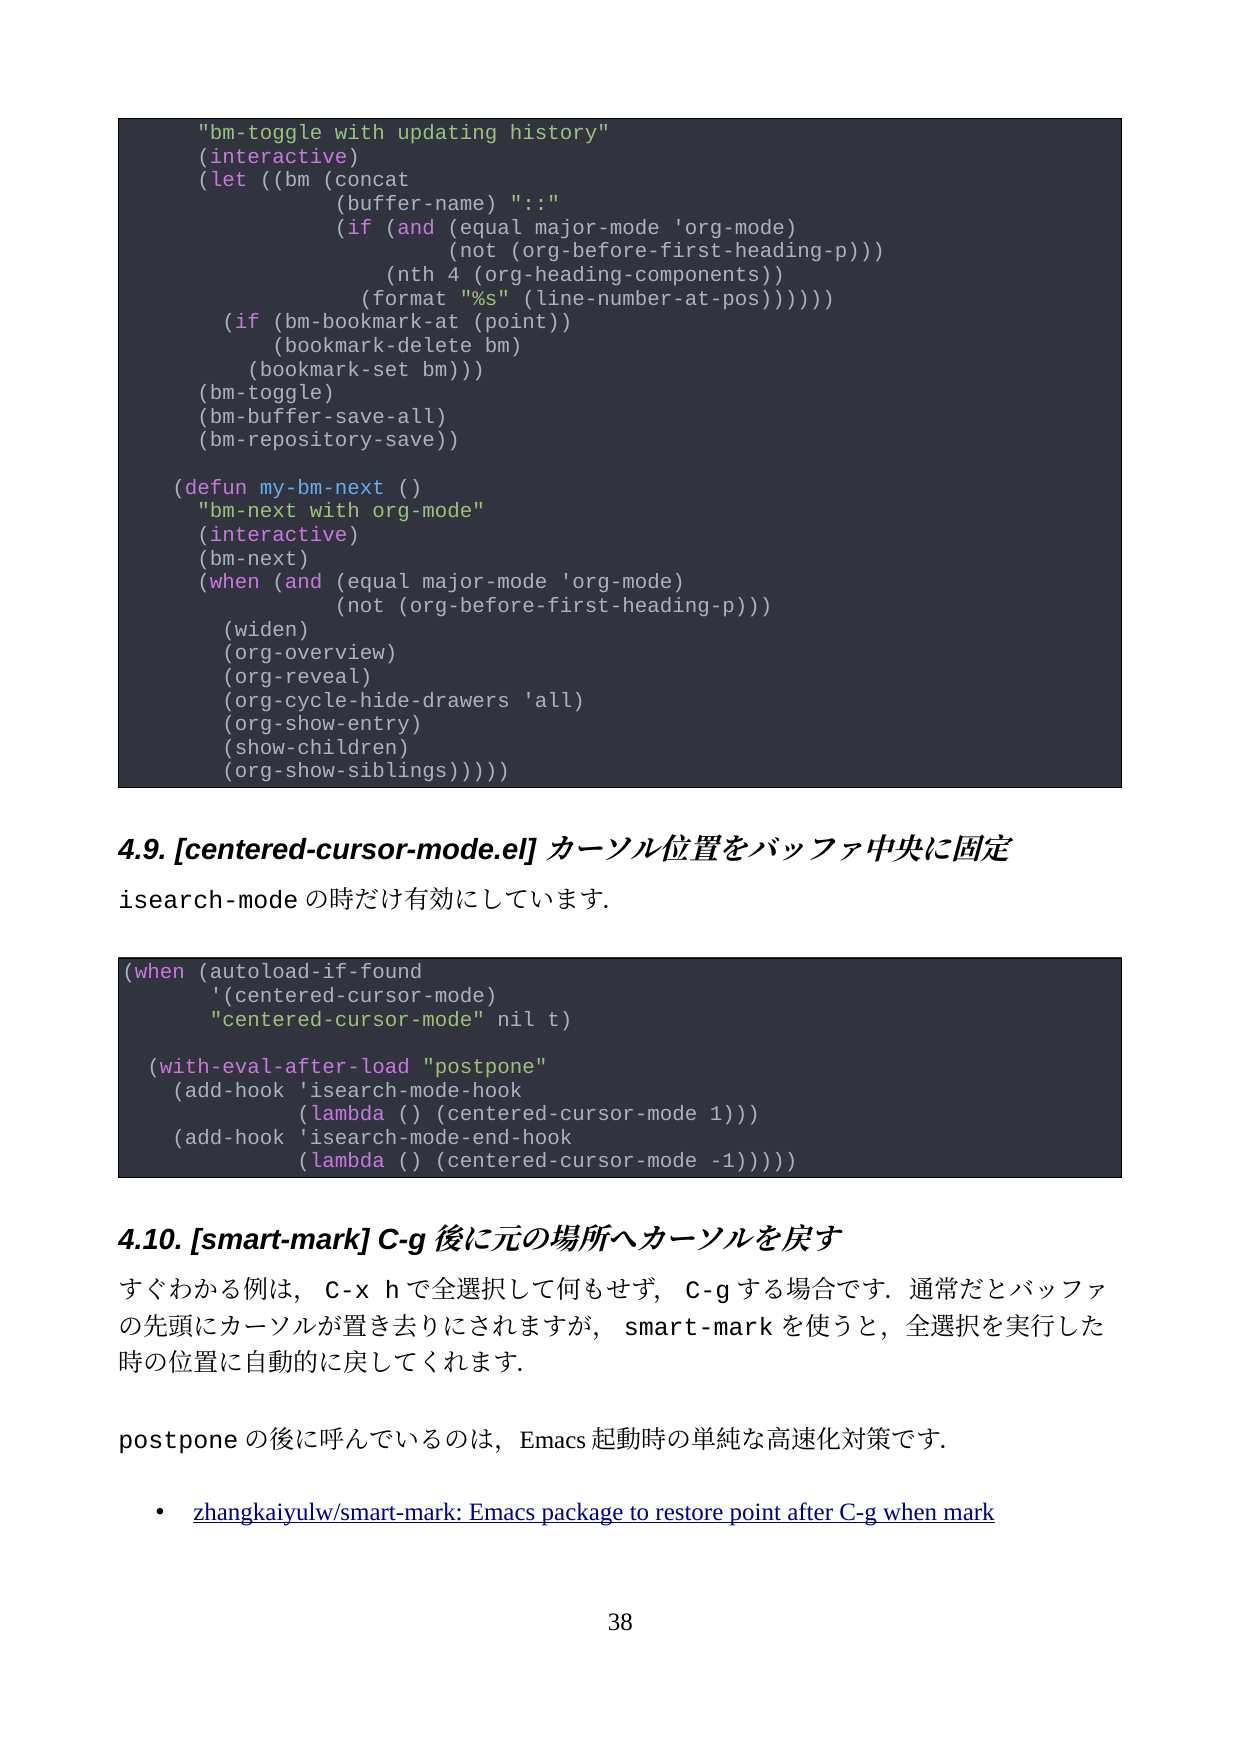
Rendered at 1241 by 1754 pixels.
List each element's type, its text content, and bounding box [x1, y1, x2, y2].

text (org-show-siblings))))) [119, 757, 1121, 787]
text (when (autoload-if-found [119, 959, 1121, 981]
subtitle [centered-cursor-mode.el] カーソル位置をバッファ中央に固定 [118, 826, 1122, 867]
text (if (bm-bookmark-at (point)) [119, 307, 1121, 331]
text (widen) [119, 615, 1121, 638]
text (nth 4 (org-heading-components)) [119, 260, 1121, 284]
text (with-eval-after-load "postpone" [119, 1052, 1121, 1076]
text '(centered-cursor-mode) [119, 981, 1121, 1005]
text isearch-mode の時だけ有効にしています． [118, 880, 1122, 945]
text (interactive) [119, 142, 1121, 165]
text (bm-next) [119, 544, 1121, 567]
text (buffer-name) "::" [119, 189, 1121, 213]
text (bm-buffer-save-all) [119, 402, 1121, 426]
text すぐわかる例は， C-x h で全選択して何もせず， C-g する場合です．通常だとバッファの先頭にカーソルが置き去りにされますが， smart-mark を使うと，全選択を実行した時の位置に自動的に戻してくれます． [118, 1270, 1122, 1407]
text (show-children) [119, 733, 1121, 757]
text (lambda () (centered-cursor-mode 1))) [119, 1099, 1121, 1123]
text (if (and (equal major-mode 'org-mode) [119, 213, 1121, 236]
text (interactive) [119, 520, 1121, 544]
text (format "%s" (line-number-at-pos)))))) [119, 284, 1121, 307]
text (lambda () (centered-cursor-mode -1))))) [119, 1147, 1121, 1177]
text (org-cycle-hide-drawers 'all) [119, 686, 1121, 709]
text (bm-repository-save)) [119, 426, 1121, 449]
text (let ((bm (concat [119, 165, 1121, 189]
text (bookmark-delete bm) [119, 331, 1121, 354]
text (bm-toggle) [119, 378, 1121, 402]
text (not (org-before-first-heading-p))) [119, 236, 1121, 260]
text (org-reveal) [119, 662, 1121, 686]
subtitle [smart-mark] C-g後に元の場所へカーソルを戻す [118, 1216, 1122, 1257]
text (org-overview) [119, 638, 1121, 662]
text postpone の後に呼んでいるのは，Emacs起動時の単純な高速化対策です． [118, 1419, 1122, 1484]
text (add-hook 'isearch-mode-hook [119, 1076, 1121, 1099]
list zhangkaiyulw/smart-mark: Emacs package to restore point after C-g when mark [156, 1497, 1122, 1554]
text (when (and (equal major-mode 'org-mode) [119, 567, 1121, 591]
text (add-hook 'isearch-mode-end-hook [119, 1123, 1121, 1147]
text "centered-cursor-mode" nil t) [119, 1005, 1121, 1028]
text "bm-next with org-mode" [119, 496, 1121, 520]
text (defun my-bm-next () [119, 473, 1121, 496]
text "bm-toggle with updating history" [119, 119, 1121, 142]
text (org-show-entry) [119, 709, 1121, 733]
text (not (org-before-first-heading-p))) [119, 591, 1121, 615]
text (bookmark-set bm))) [119, 354, 1121, 378]
